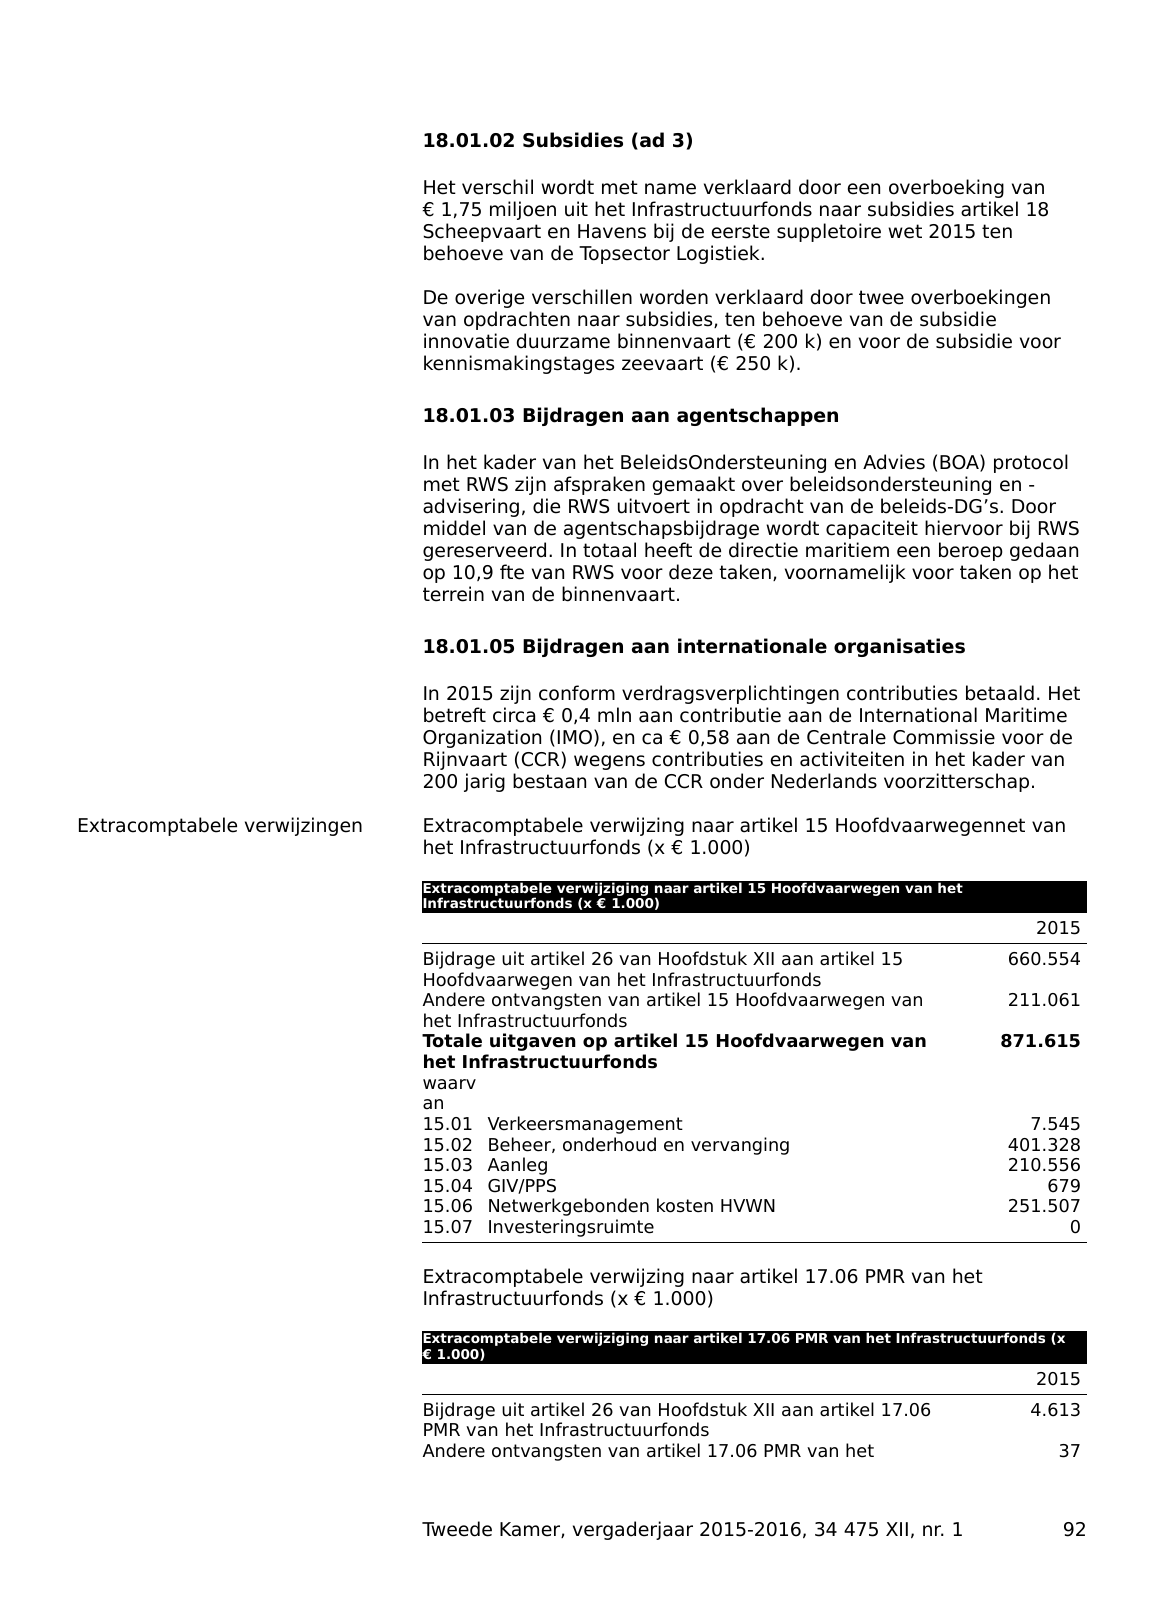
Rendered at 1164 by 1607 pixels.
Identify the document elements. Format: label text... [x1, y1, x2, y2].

table_cell Totale uitgaven op artikel 15 Hoofdvaarwegen van het Infrastructuurfonds [422, 1031, 954, 1073]
table_header Extracomptabele verwijziging naar artikel 17.06 PMR van het Infrastructuurfonds (x € 1.000) [422, 1331, 1087, 1363]
table_cell Aanleg [481, 1155, 954, 1176]
table_cell 15.02 [422, 1135, 481, 1155]
table_cell Netwerkgebonden kosten HVWN [481, 1196, 954, 1217]
table_cell 401.328 [954, 1135, 1087, 1155]
text In 2015 zijn conform verdragsverplichtingen contributies betaald. Het betreft circa € 0,4 mln aan contributie aan de International Maritime Organization (IMO), en ca € 0,58 aan de Centrale Commissie voor de Rijnvaart (CCR) wegens contributies en activiteiten in het kader van 200 jarig bestaan van de CCR onder Nederlands voorzitterschap. [422, 683, 1087, 793]
table_cell 37 [954, 1441, 1087, 1461]
text Extracomptabele verwijzingen [77, 815, 399, 837]
table_cell 15.04 [422, 1176, 481, 1196]
table_cell Andere ontvangsten van artikel 15 Hoofdvaarwegen van het Infrastructuurfonds [422, 990, 954, 1031]
text [77, 837, 399, 845]
table_cell 871.615 [954, 1031, 1087, 1073]
table_cell 15.06 [422, 1196, 481, 1217]
subtitle 18.01.02 Subsidies (ad 3) [422, 130, 1087, 152]
table_cell 15.01 [422, 1114, 481, 1134]
table_cell 660.554 [954, 944, 1087, 990]
table_cell Andere ontvangsten van artikel 17.06 PMR van het [422, 1441, 954, 1461]
table_cell [422, 913, 481, 943]
table_cell waarvan [422, 1073, 481, 1114]
table_header Extracomptabele verwijziging naar artikel 15 Hoofdvaarwegen van het Infrastructuurfonds (x € 1.000) [422, 881, 1087, 912]
table_cell 251.507 [954, 1196, 1087, 1217]
text Extracomptabele verwijzing naar artikel 15 Hoofdvaarwegennet van het Infrastructuurfonds (x € 1.000) [422, 815, 1087, 859]
table_cell 211.061 [954, 990, 1087, 1031]
text Het verschil wordt met name verklaard door een overboeking van € 1,75 miljoen uit het Infrastructuurfonds naar subsidies artikel 18 Scheepvaart en Havens bij de eerste suppletoire wet 2015 ten behoeve van de Topsector Logistiek. [422, 177, 1087, 265]
table_cell [422, 1364, 481, 1394]
table_cell Bijdrage uit artikel 26 van Hoofdstuk XII aan artikel 15 Hoofdvaarwegen van het Infrastructuurfonds [422, 944, 954, 990]
table_cell [481, 1364, 954, 1394]
table_cell Beheer, onderhoud en vervanging [481, 1135, 954, 1155]
table_cell [954, 1073, 1087, 1114]
table_cell 7.545 [954, 1114, 1087, 1134]
text Extracomptabele verwijzing naar artikel 17.06 PMR van het Infrastructuurfonds (x € 1.000) [422, 1266, 1087, 1309]
table_cell [481, 913, 954, 943]
table_cell [481, 1073, 954, 1114]
table_cell 210.556 [954, 1155, 1087, 1176]
table_cell 2015 [954, 913, 1087, 943]
table_cell 0 [954, 1217, 1087, 1242]
table_cell 15.03 [422, 1155, 481, 1176]
table_cell 679 [954, 1176, 1087, 1196]
table_cell Bijdrage uit artikel 26 van Hoofdstuk XII aan artikel 17.06 PMR van het Infrastructuurfonds [422, 1395, 954, 1441]
table_cell Verkeersmanagement [481, 1114, 954, 1134]
subtitle 18.01.03 Bijdragen aan agentschappen [422, 405, 1087, 427]
table_cell GIV/PPS [481, 1176, 954, 1196]
text In het kader van het BeleidsOndersteuning en Advies (BOA) protocol met RWS zijn afspraken gemaakt over beleidsondersteuning en -advisering, die RWS uitvoert in opdracht van de beleids-DG’s. Door middel van de agentschapsbijdrage wordt capaciteit hiervoor bij RWS gereserveerd. In totaal heeft de directie maritiem een beroep gedaan op 10,9 fte van RWS voor deze taken, voornamelijk voor taken op het terrein van de binnenvaart. [422, 452, 1087, 606]
table_cell Investeringsruimte [481, 1217, 954, 1242]
table_cell 2015 [954, 1364, 1087, 1394]
table_cell 4.613 [954, 1395, 1087, 1441]
table_cell 15.07 [422, 1217, 481, 1242]
subtitle 18.01.05 Bijdragen aan internationale organisaties [422, 636, 1087, 658]
text De overige verschillen worden verklaard door twee overboekingen van opdrachten naar subsidies, ten behoeve van de subsidie innovatie duurzame binnenvaart (€ 200 k) en voor de subsidie voor kennismakingstages zeevaart (€ 250 k). [422, 287, 1087, 375]
